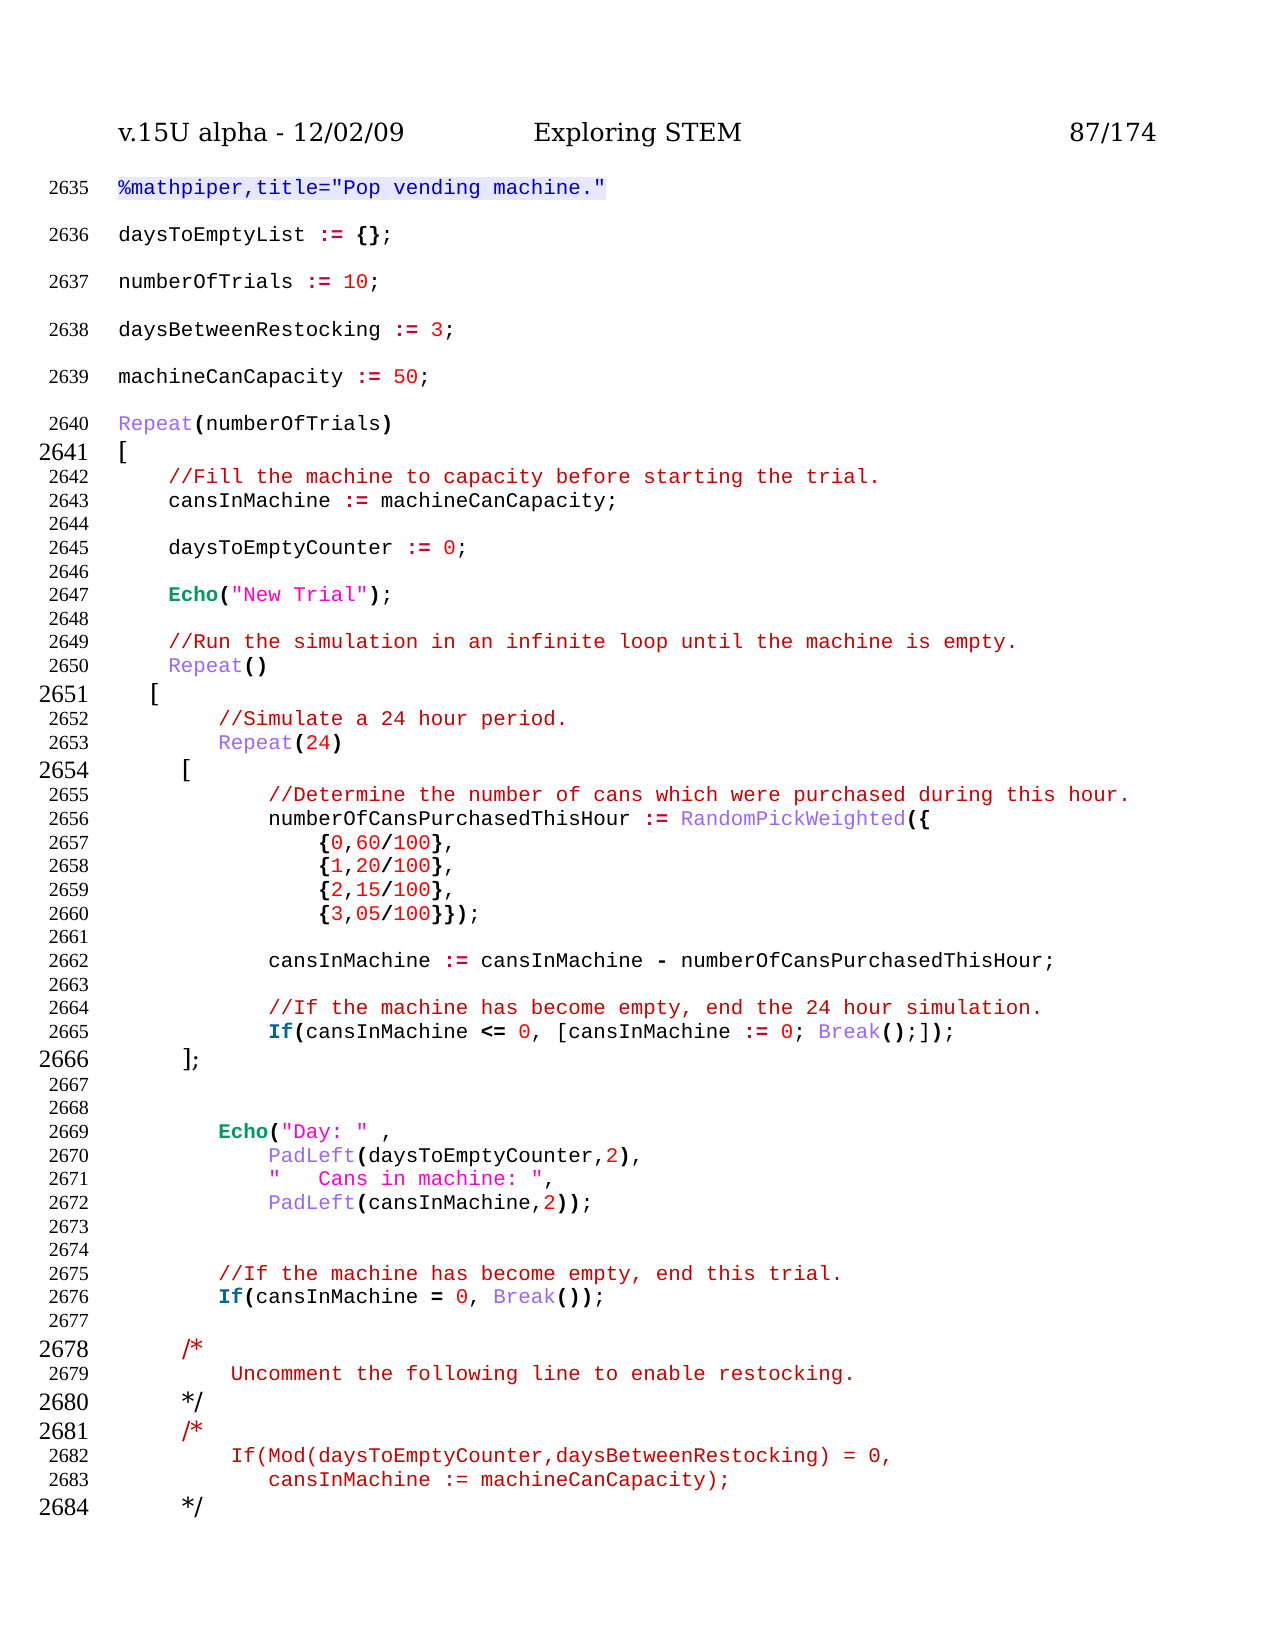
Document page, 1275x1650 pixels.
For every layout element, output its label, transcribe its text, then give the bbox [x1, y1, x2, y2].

text cansInMachine := machineCanCapacity; [118, 490, 1157, 513]
text daysBetweenRestocking := 3; [118, 319, 1157, 342]
text /* [118, 1416, 1157, 1445]
text //Simulate a 24 hour period. [118, 708, 1157, 732]
text If(Mod(daysToEmptyCounter,daysBetweenRestocking) = 0, [118, 1445, 1157, 1469]
text {0,60/100}, [118, 832, 1157, 855]
text Repeat() [118, 655, 1157, 679]
text //Run the simulation in an infinite loop until the machine is empty. [118, 632, 1157, 655]
text Echo("Day: " , [118, 1121, 1157, 1145]
text cansInMachine := cansInMachine - numberOfCansPurchasedThisHour; [118, 950, 1157, 974]
text //Fill the machine to capacity before starting the trial. [118, 466, 1157, 490]
text Echo("New Trial"); [118, 584, 1157, 608]
text PadLeft(daysToEmptyCounter,2), [118, 1145, 1157, 1168]
text Repeat(24) [118, 732, 1157, 755]
text %mathpiper,title="Pop vending machine." [118, 177, 1157, 200]
text numberOfCansPurchasedThisHour := RandomPickWeighted({ [118, 808, 1157, 832]
text Uncomment the following line to enable restocking. [118, 1363, 1157, 1387]
text daysToEmptyList := {}; [118, 224, 1157, 248]
text " Cans in machine: ", [118, 1168, 1157, 1192]
text //If the machine has become empty, end this trial. [118, 1263, 1157, 1287]
text ]; [118, 1044, 1157, 1074]
text If(cansInMachine = 0, Break()); [118, 1287, 1157, 1310]
text machineCanCapacity := 50; [118, 366, 1157, 389]
text [ [118, 679, 1157, 708]
text /* [118, 1334, 1157, 1363]
text [ [118, 437, 1157, 466]
text {1,20/100}, [118, 855, 1157, 879]
text numberOfTrials := 10; [118, 271, 1157, 295]
text [ [118, 755, 1157, 784]
text */ [118, 1492, 1157, 1521]
text */ [118, 1387, 1157, 1416]
text //Determine the number of cans which were purchased during this hour. [118, 784, 1157, 808]
text //If the machine has become empty, end the 24 hour simulation. [118, 997, 1157, 1021]
text Repeat(numberOfTrials) [118, 413, 1157, 437]
text {3,05/100}}); [118, 903, 1157, 926]
text daysToEmptyCounter := 0; [118, 537, 1157, 561]
text cansInMachine := machineCanCapacity); [118, 1469, 1157, 1492]
text If(cansInMachine <= 0, [cansInMachine := 0; Break();]); [118, 1021, 1157, 1044]
text PadLeft(cansInMachine,2)); [118, 1192, 1157, 1216]
text {2,15/100}, [118, 879, 1157, 903]
